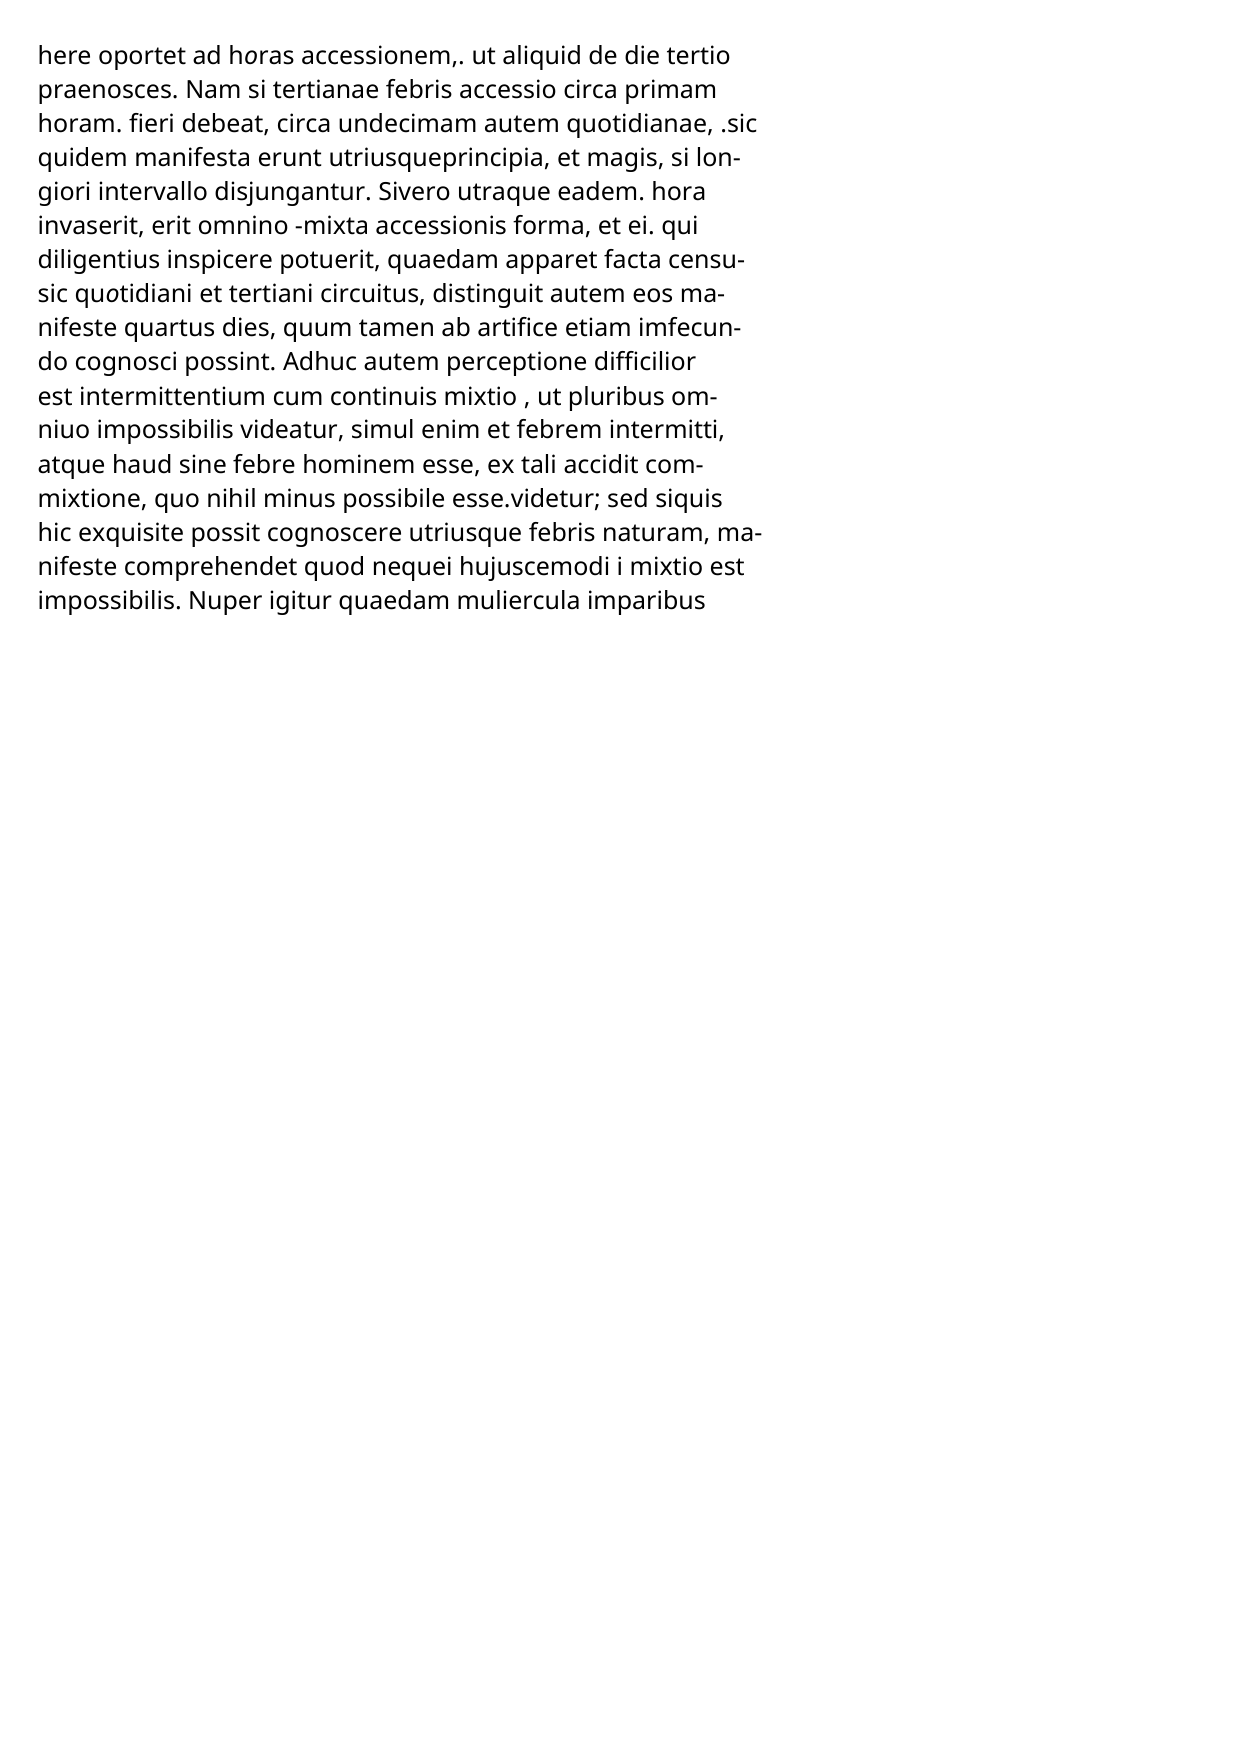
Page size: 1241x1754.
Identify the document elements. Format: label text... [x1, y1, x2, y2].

text here oportet ad horas accessionem,. ut aliquid de die tertio praenosces. Nam si tertianae febris accessio circa primam horam. fieri debeat, circa undecimam autem quotidianae, .sic quidem manifesta erunt utriusqueprincipia, et magis, si lon- giori intervallo disjungantur. Sivero utraque eadem. hora invaserit, erit omnino -mixta accessionis forma, et ei. qui diligentius inspicere potuerit, quaedam apparet facta censu- sic quotidiani et tertiani circuitus, distinguit autem eos ma- nifeste quartus dies, quum tamen ab artifice etiam imfecun- do cognosci possint. Adhuc autem perceptione difficilior est intermittentium cum continuis mixtio , ut pluribus om- niuo impossibilis videatur, simul enim et febrem intermitti, atque haud sine febre hominem esse, ex tali accidit com- mixtione, quo nihil minus possibile esse.videtur; sed siquis hic exquisite possit cognoscere utriusque febris naturam, ma- nifeste comprehendet quod nequei hujuscemodi i mixtio est impossibilis. Nuper igitur quaedam muliercula imparibus [37, 37, 1203, 617]
